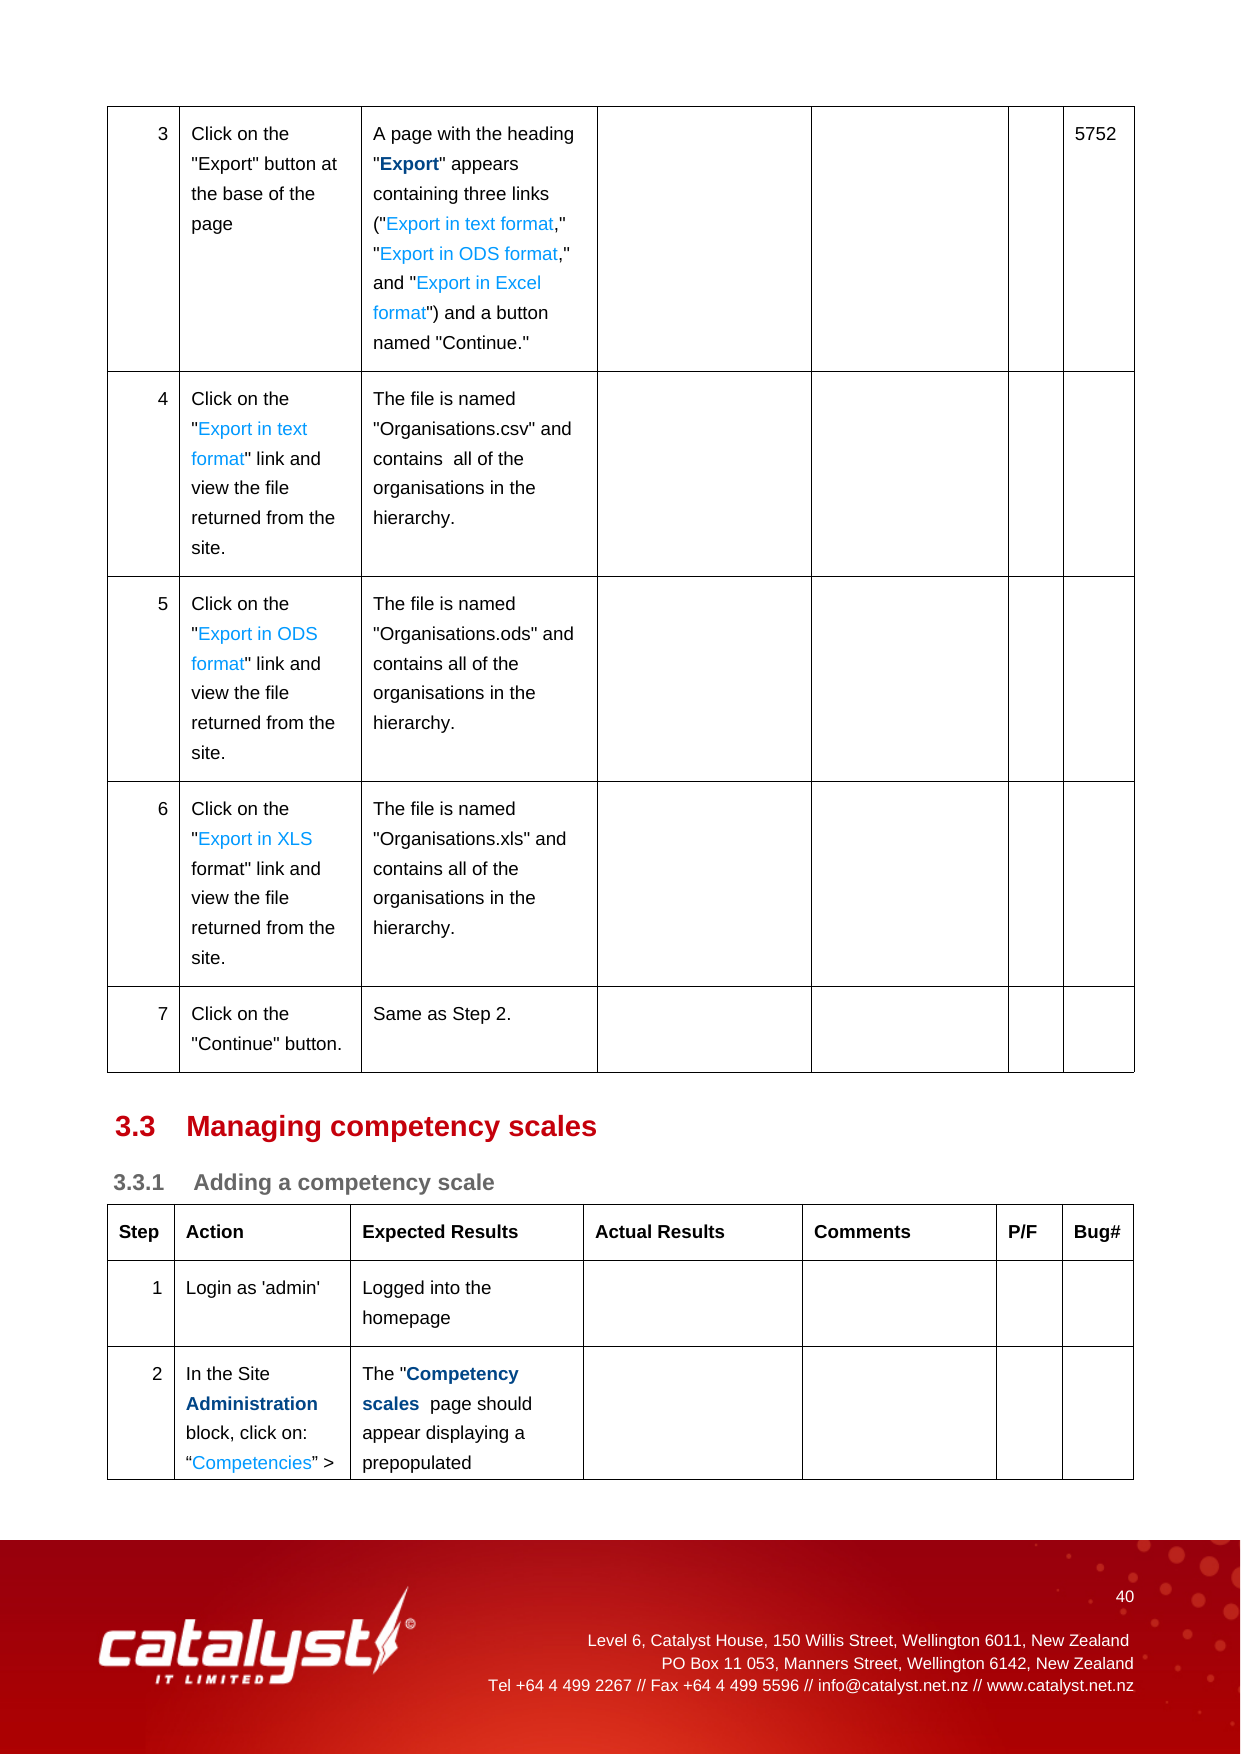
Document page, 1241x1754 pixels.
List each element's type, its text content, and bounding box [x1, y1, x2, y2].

table_cell [1009, 107, 1063, 371]
subtitle Adding a competency scale [107, 1169, 1103, 1195]
table_cell Click on the "Continue" button. [180, 987, 361, 1072]
table_cell The file is named "Organisations.ods" and contains all of the organisations in the hierarchy. [362, 577, 597, 781]
table_cell [812, 372, 1008, 576]
table_cell [803, 1261, 996, 1346]
table_cell 2 [108, 1347, 174, 1479]
table_header P/F [997, 1205, 1062, 1260]
table_cell Click on the "Export in text format" link and view the file returned from the site. [180, 372, 361, 576]
table_cell 4 [108, 372, 179, 576]
table_cell Click on the "Export" button at the base of the page [180, 107, 361, 371]
table_cell Click on the "Export in ODS format" link and view the file returned from the site. [180, 577, 361, 781]
table_cell Logged into the homepage [351, 1261, 583, 1346]
table_cell Login as 'admin' [175, 1261, 350, 1346]
table_cell [584, 1347, 802, 1479]
table_cell [1063, 1347, 1133, 1479]
table_cell [1064, 372, 1134, 576]
table_cell [1064, 782, 1134, 986]
table_cell [1064, 577, 1134, 781]
table_cell [1064, 987, 1134, 1072]
table_cell [1009, 987, 1063, 1072]
subtitle Managing competency scales [107, 1110, 1103, 1143]
table_cell [1063, 1261, 1133, 1346]
table_cell [812, 782, 1008, 986]
picture [0, 1540, 1241, 1754]
table_cell [598, 372, 811, 576]
table_cell [997, 1347, 1062, 1479]
table_cell [812, 107, 1008, 371]
table_cell Click on the "Export in XLS format" link and view the file returned from the site. [180, 782, 361, 986]
table_cell [812, 987, 1008, 1072]
table_cell [584, 1261, 802, 1346]
table_cell The "Competency scales page should appear displaying a prepopulated [351, 1347, 583, 1479]
table_cell [1009, 577, 1063, 781]
table_header Action [175, 1205, 350, 1260]
table_cell The file is named "Organisations.csv" and contains all of the organisations in the hierarchy. [362, 372, 597, 576]
table_cell The file is named "Organisations.xls" and contains all of the organisations in the hierarchy. [362, 782, 597, 986]
table_cell [997, 1261, 1062, 1346]
table_header Comments [803, 1205, 996, 1260]
table_cell [598, 987, 811, 1072]
table_cell A page with the heading "Export" appears containing three links ("Export in text format," "Export in ODS format," and "Export in Excel format") and a button named "Continue." [362, 107, 597, 371]
table_cell 7 [108, 987, 179, 1072]
table_cell 5 [108, 577, 179, 781]
table_cell 6 [108, 782, 179, 986]
table_cell 1 [108, 1261, 174, 1346]
table_header Actual Results [584, 1205, 802, 1260]
table_cell [803, 1347, 996, 1479]
table_header Expected Results [351, 1205, 583, 1260]
table_cell 3 [108, 107, 179, 371]
table_cell In the Site Administration block, click on: “Competencies” > [175, 1347, 350, 1479]
table_cell [598, 107, 811, 371]
table_cell [598, 577, 811, 781]
table_cell 5752 [1064, 107, 1134, 371]
table_header Bug# [1063, 1205, 1133, 1260]
table_header Step [108, 1205, 174, 1260]
table_cell [1009, 782, 1063, 986]
table_cell [812, 577, 1008, 781]
table_cell [598, 782, 811, 986]
table_cell Same as Step 2. [362, 987, 597, 1072]
table_cell [1009, 372, 1063, 576]
